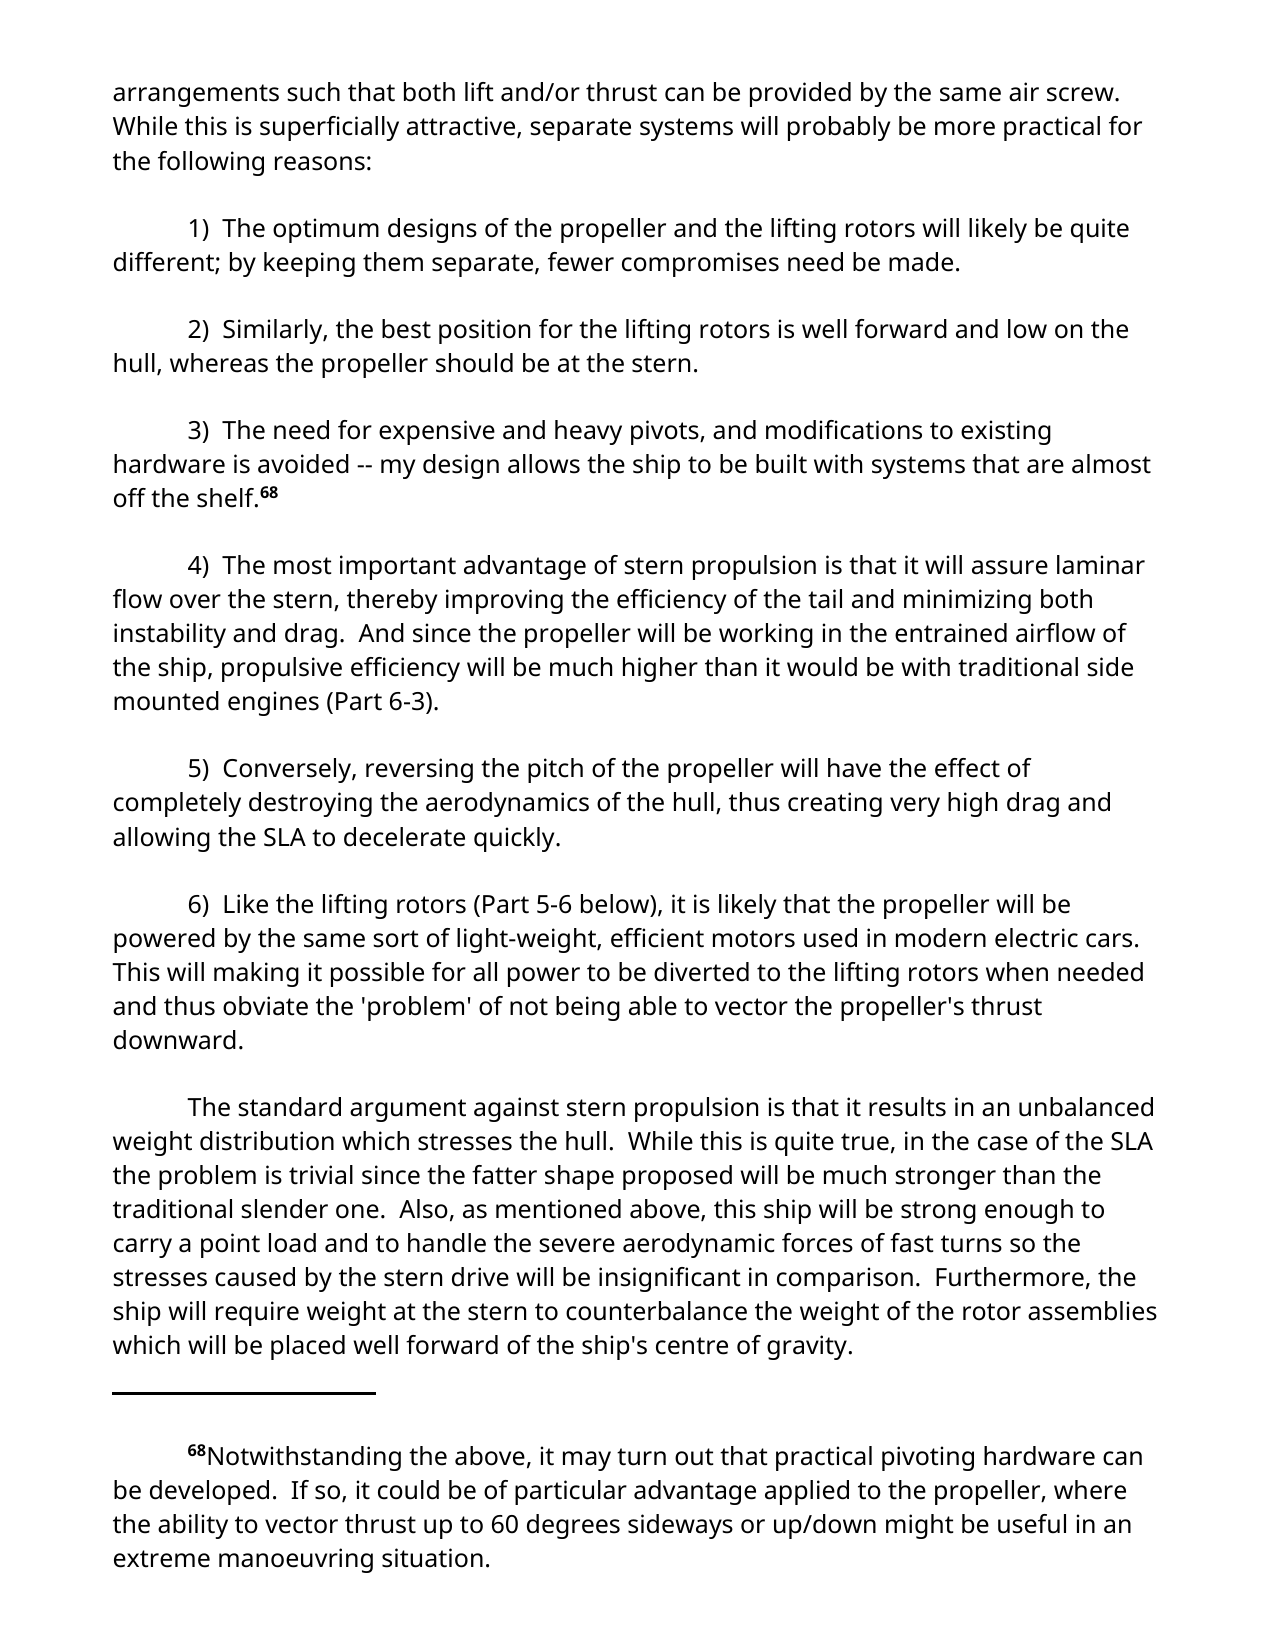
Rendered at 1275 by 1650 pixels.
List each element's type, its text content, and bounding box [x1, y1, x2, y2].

text 6) Like the lifting rotors (Part 5-6 below), it is likely that the propeller will be powered by the same sort of light-weight, efficient motors used in modern electric cars. This will making it possible for all power to be diverted to the lifting rotors when needed and thus obviate the 'problem' of not being able to vector the propeller's thrust downward. [112, 886, 1162, 1057]
text 1) The optimum designs of the propeller and the lifting rotors will likely be quite different; by keeping them separate, fewer compromises need be made. [112, 210, 1162, 278]
text 2) Similarly, the best position for the lifting rotors is well forward and low on the hull, whereas the propeller should be at the stern. [112, 311, 1162, 379]
text 3) The need for expensive and heavy pivots, and modifications to existing hardware is avoided -- my design allows the ship to be built with systems that are almost off the shelf. [112, 412, 1162, 515]
text 4) The most important advantage of stern propulsion is that it will assure laminar flow over the stern, thereby improving the efficiency of the tail and minimizing both instability and drag. And since the propeller will be working in the entrained airflow of the ship, propulsive efficiency will be much higher than it would be with traditional side mounted engines (Part 6-3). [112, 548, 1162, 718]
text 5) Conversely, reversing the pitch of the propeller will have the effect of completely destroying the aerodynamics of the hull, thus creating very high drag and allowing the SLA to decelerate quickly. [112, 751, 1162, 853]
text arrangements such that both lift and/or thrust can be provided by the same air screw. While this is superficially attractive, separate systems will probably be more practical for the following reasons: [112, 75, 1162, 177]
text Notwithstanding the above, it may turn out that practical pivoting hardware can be developed. If so, it could be of particular advantage applied to the propeller, where the ability to vector thrust up to 60 degrees sideways or up/down might be useful in an extreme manoeuvring situation. [112, 1439, 1162, 1575]
text The standard argument against stern propulsion is that it results in an unbalanced weight distribution which stresses the hull. While this is quite true, in the case of the SLA the problem is trivial since the fatter shape proposed will be much stronger than the traditional slender one. Also, as mentioned above, this ship will be strong enough to carry a point load and to handle the severe aerodynamic forces of fast turns so the stresses caused by the stern drive will be insignificant in comparison. Furthermore, the ship will require weight at the stern to counterbalance the weight of the rotor assemblies which will be placed well forward of the ship's centre of gravity. [112, 1089, 1162, 1362]
